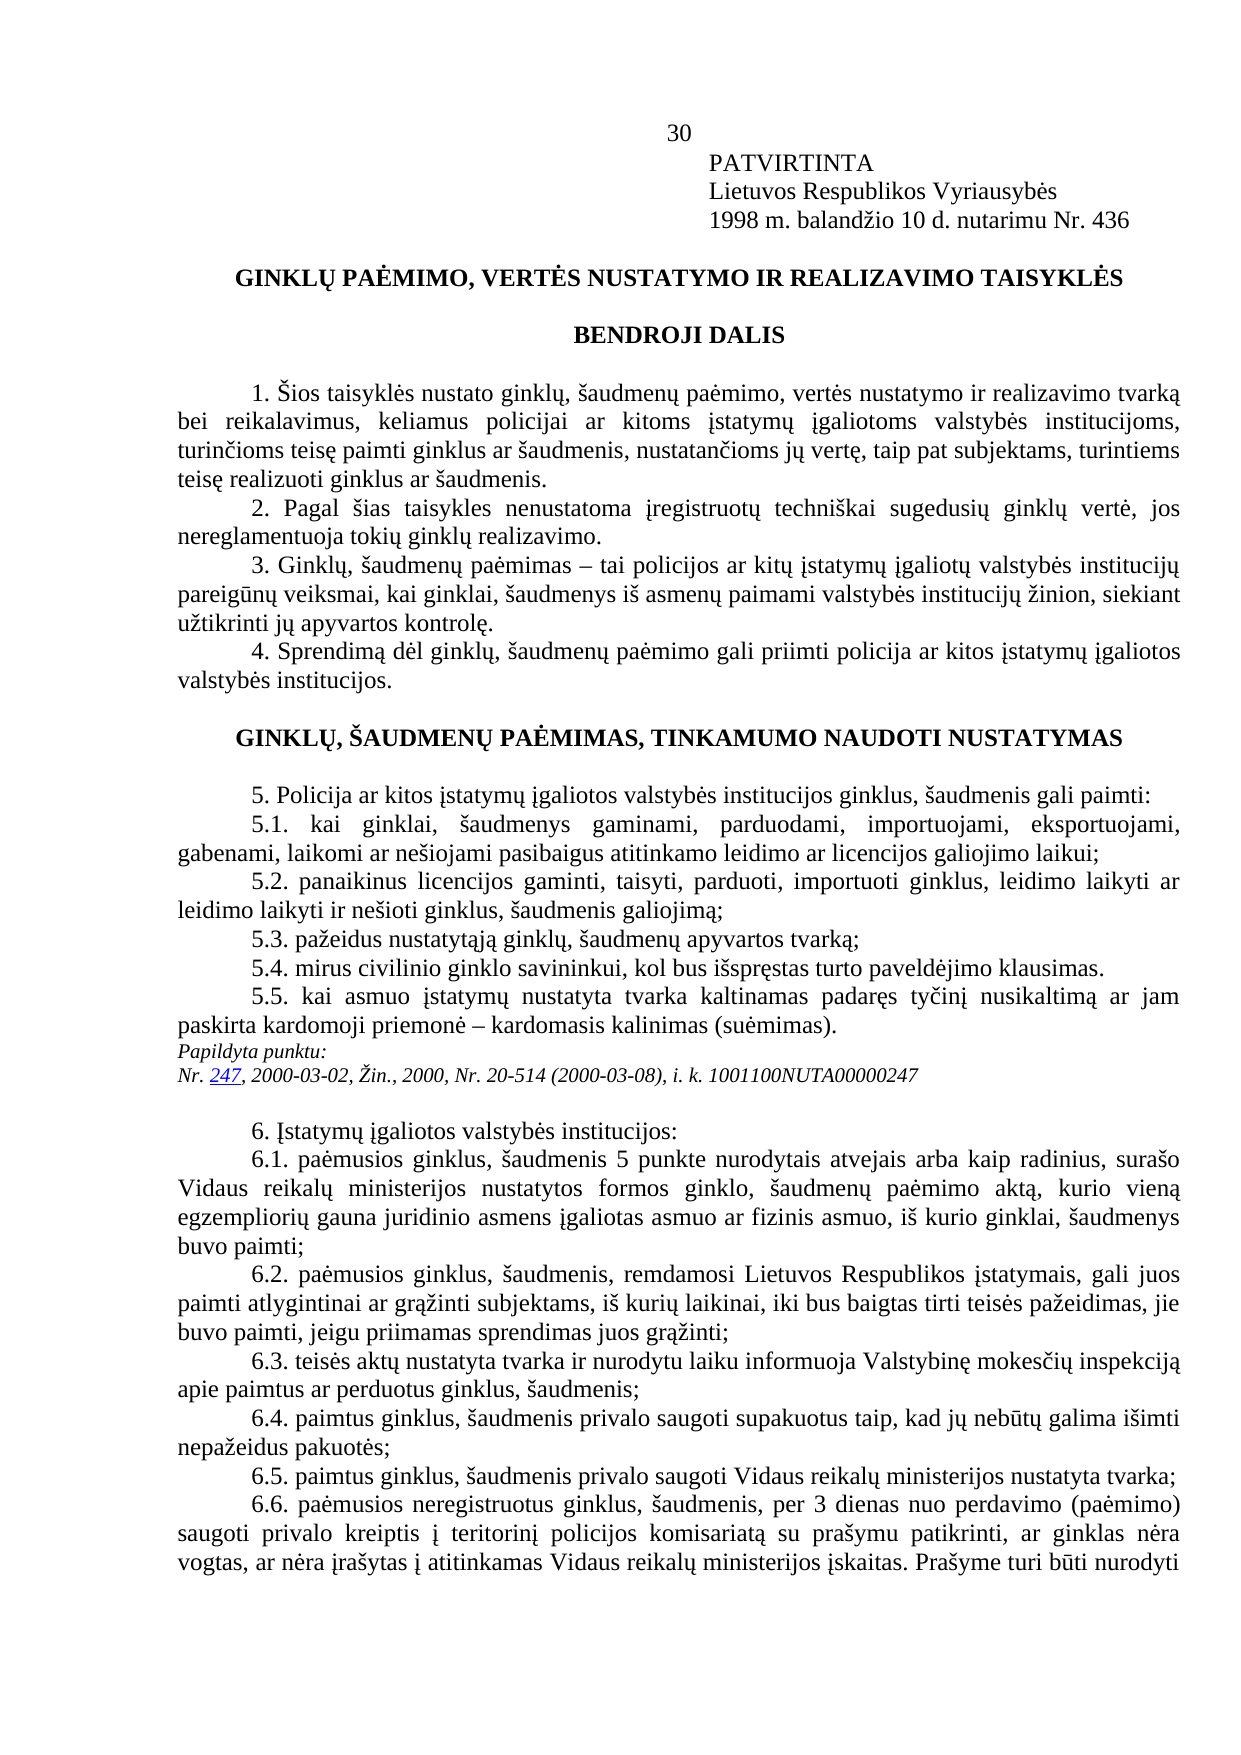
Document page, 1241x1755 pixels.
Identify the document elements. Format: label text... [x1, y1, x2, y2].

text 5.5. kai asmuo įstatymų nustatyta tvarka kaltinamas padaręs tyčinį nusikaltimą ar jam paskirta kardomoji priemonė – kardomasis kalinimas (suėmimas). [177, 981, 1181, 1039]
text 6.4. paimtus ginklus, šaudmenis privalo saugoti supakuotus taip, kad jų nebūtų galima išimti nepažeidus pakuotės; [177, 1403, 1181, 1461]
text Lietuvos Respublikos Vyriausybės [177, 176, 1181, 205]
text 6.6. paėmusios neregistruotus ginklus, šaudmenis, per 3 dienas nuo perdavimo (paėmimo) saugoti privalo kreiptis į teritorinį policijos komisariatą su prašymu patikrinti, ar ginklas nėra vogtas, ar nėra įrašytas į atitinkamas Vidaus reikalų ministerijos įskaitas. Prašyme turi būti nurodyti [177, 1489, 1181, 1576]
text 6.2. paėmusios ginklus, šaudmenis, remdamosi Lietuvos Respublikos įstatymais, gali juos paimti atlygintinai ar grąžinti subjektams, iš kurių laikinai, iki bus baigtas tirti teisės pažeidimas, jie buvo paimti, jeigu priimamas sprendimas juos grąžinti; [177, 1259, 1181, 1346]
text Papildyta punktu: [177, 1039, 1181, 1063]
text 4. Sprendimą dėl ginklų, šaudmenų paėmimo gali priimti policija ar kitos įstatymų įgaliotos valstybės institucijos. [177, 636, 1181, 694]
text 2. Pagal šias taisykles nenustatoma įregistruotų techniškai sugedusių ginklų vertė, jos nereglamentuoja tokių ginklų realizavimo. [177, 493, 1181, 550]
text 1. Šios taisyklės nustato ginklų, šaudmenų paėmimo, vertės nustatymo ir realizavimo tvarką bei reikalavimus, keliamus policijai ar kitoms įstatymų įgaliotoms valstybės institucijoms, turinčioms teisę paimti ginklus ar šaudmenis, nustatančioms jų vertę, taip pat subjektams, turintiems teisę realizuoti ginklus ar šaudmenis. [177, 378, 1181, 493]
text PATVIRTINTA [709, 148, 1181, 176]
text 6.3. teisės aktų nustatyta tvarka ir nurodytu laiku informuoja Valstybinę mokesčių inspekciją apie paimtus ar perduotus ginklus, šaudmenis; [177, 1346, 1181, 1403]
text 1998 m. balandžio 10 d. nutarimu Nr. 436 [177, 205, 1181, 234]
text 5.1. kai ginklai, šaudmenys gaminami, parduodami, importuojami, eksportuojami, gabenami, laikomi ar nešiojami pasibaigus atitinkamo leidimo ar licencijos galiojimo laikui; [177, 809, 1181, 866]
text 6. Įstatymų įgaliotos valstybės institucijos: [177, 1116, 1181, 1144]
text 6.5. paimtus ginklus, šaudmenis privalo saugoti Vidaus reikalų ministerijos nustatyta tvarka; [177, 1461, 1181, 1489]
text Ginklų paėmimo, vertės nustatymo ir realizavimo taisyklės [177, 263, 1181, 291]
text 5. Policija ar kitos įstatymų įgaliotos valstybės institucijos ginklus, šaudmenis gali paimti: [177, 780, 1181, 809]
text 5.3. pažeidus nustatytąją ginklų, šaudmenų apyvartos tvarką; [177, 924, 1181, 953]
text 6.1. paėmusios ginklus, šaudmenis 5 punkte nurodytais atvejais arba kaip radinius, surašo Vidaus reikalų ministerijos nustatytos formos ginklo, šaudmenų paėmimo aktą, kurio vieną egzempliorių gauna juridinio asmens įgaliotas asmuo ar fizinis asmuo, iš kurio ginklai, šaudmenys buvo paimti; [177, 1144, 1181, 1259]
text Ginklų, šaudmenų paėmimas, tinkamumo naudoti nustatymas [177, 723, 1181, 751]
text 5.4. mirus civilinio ginklo savininkui, kol bus išspręstas turto paveldėjimo klausimas. [177, 953, 1181, 981]
text 3. Ginklų, šaudmenų paėmimas – tai policijos ar kitų įstatymų įgaliotų valstybės institucijų pareigūnų veiksmai, kai ginklai, šaudmenys iš asmenų paimami valstybės institucijų žinion, siekiant užtikrinti jų apyvartos kontrolę. [177, 550, 1181, 636]
text 5.2. panaikinus licencijos gaminti, taisyti, parduoti, importuoti ginklus, leidimo laikyti ar leidimo laikyti ir nešioti ginklus, šaudmenis galiojimą; [177, 866, 1181, 924]
text Nr. 247, 2000-03-02, Žin., 2000, Nr. 20-514 (2000-03-08), i. k. 1001100NUTA00000247 [177, 1063, 1181, 1087]
text Bendroji dalis [177, 320, 1181, 349]
